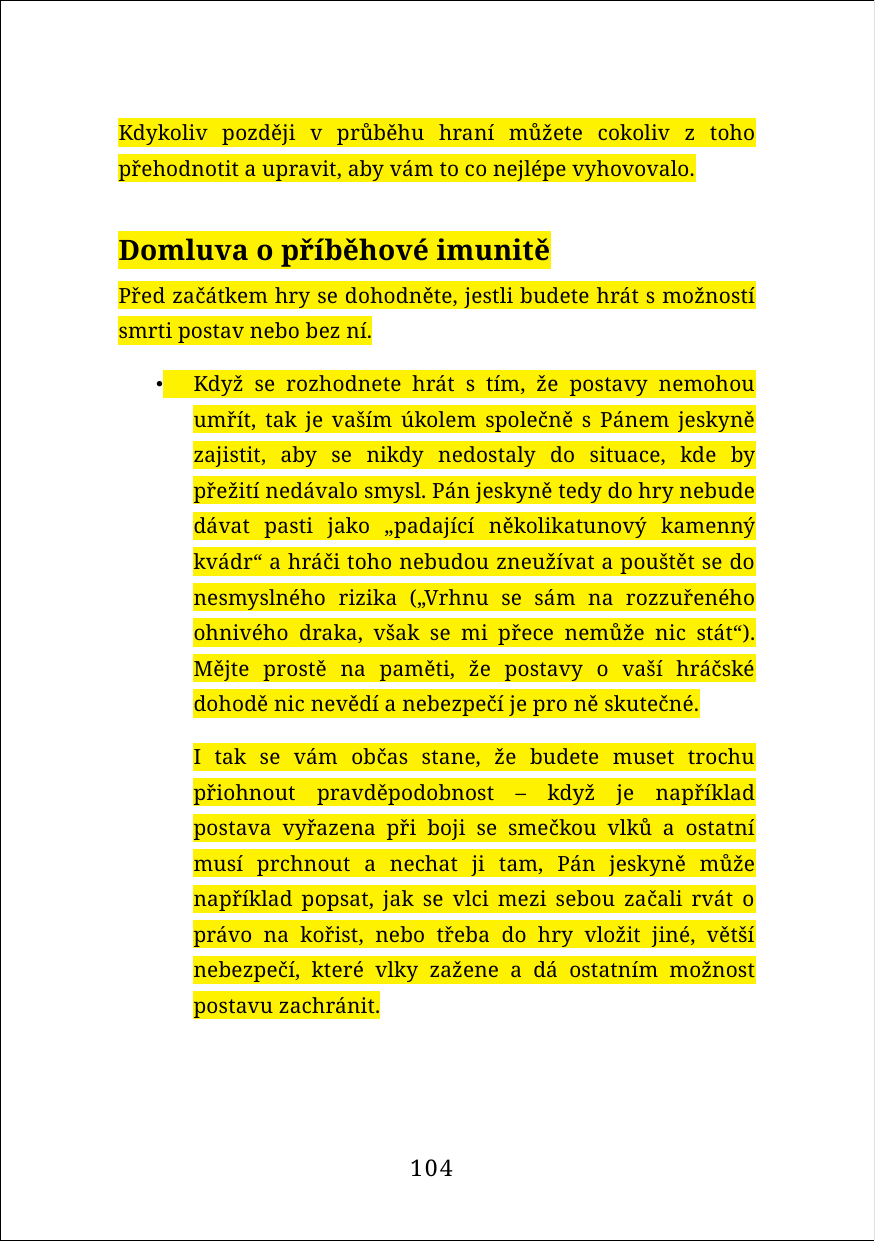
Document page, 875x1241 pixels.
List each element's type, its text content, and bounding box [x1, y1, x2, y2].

text Kdykoliv později v průběhu hraní můžete cokoliv z toho přehodnotit a upravit, aby vám to co nejlépe vyhovovalo. [118, 118, 756, 182]
list Když se rozhodnete hrát s tím, že postavy nemohou umřít, tak je vaším úkolem společně s Pánem jeskyně zajistit, aby se nikdy nedostaly do situace, kde by přežití nedávalo smysl. Pán jeskyně tedy do hry nebude dávat pasti jako „padající několikatunový kamenný kvádr“ a hráči toho nebudou zneužívat a pouštět se do nesmyslného rizika („Vrhnu se sám na rozzuřeného ohnivého draka, však se mi přece nemůže nic stát“). Mějte prostě na paměti, že postavy o vaší hráčské dohodě nic nevědí a nebezpečí je pro ně skutečné. [156, 369, 756, 718]
text Před začátkem hry se dohodněte, jestli budete hrát s možností smrti postav nebo bez ní. [118, 281, 756, 345]
subtitle Domluva o příběhové imunitě [118, 231, 756, 269]
list I tak se vám občas stane, že budete muset trochu přiohnout pravděpodobnost – když je například postava vyřazena při boji se smečkou vlků a ostatní musí prchnout a nechat ji tam, Pán jeskyně může například popsat, jak se vlci mezi sebou začali rvát o právo na kořist, nebo třeba do hry vložit jiné, větší nebezpečí, které vlky zažene a dá ostatním možnost postavu zachránit. [156, 742, 756, 1019]
